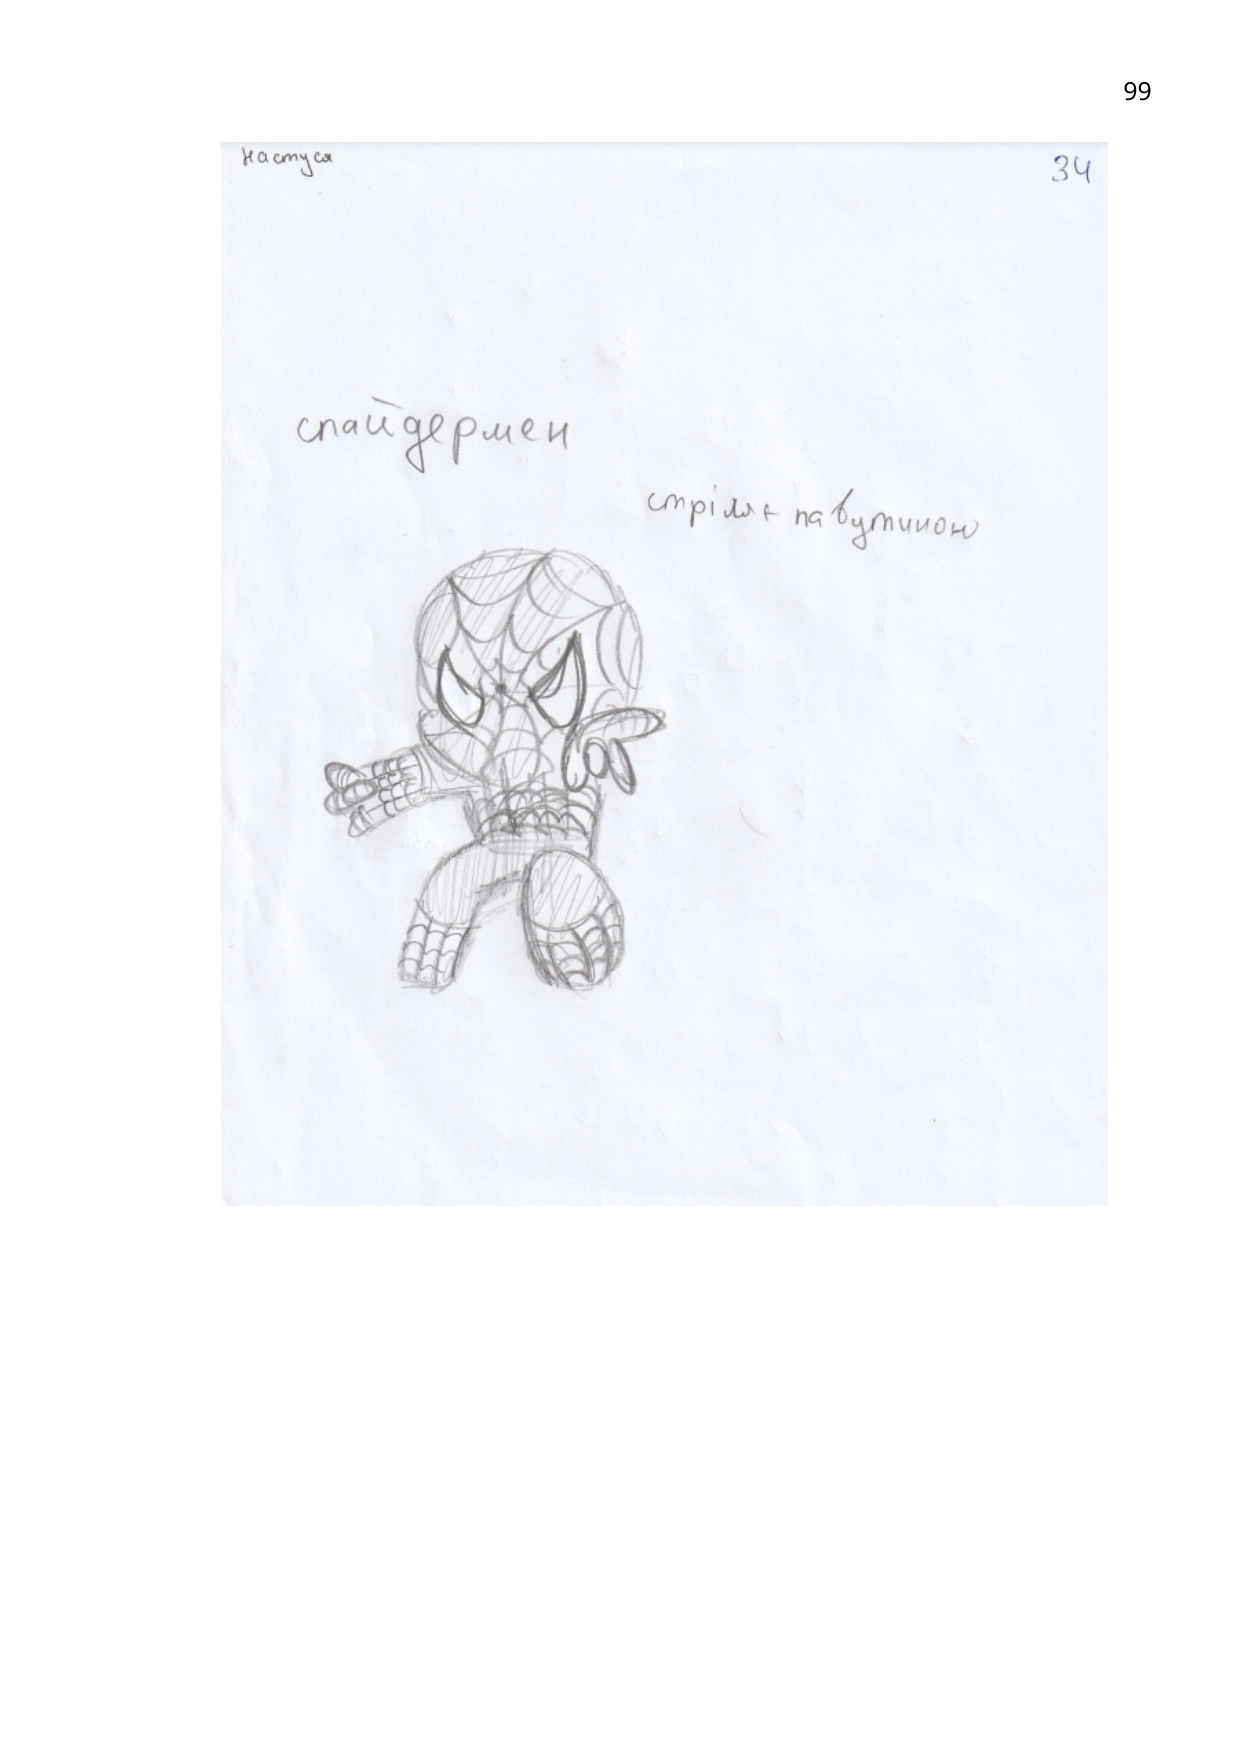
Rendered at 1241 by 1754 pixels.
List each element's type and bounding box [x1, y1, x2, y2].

picture [220, 142, 1109, 1206]
